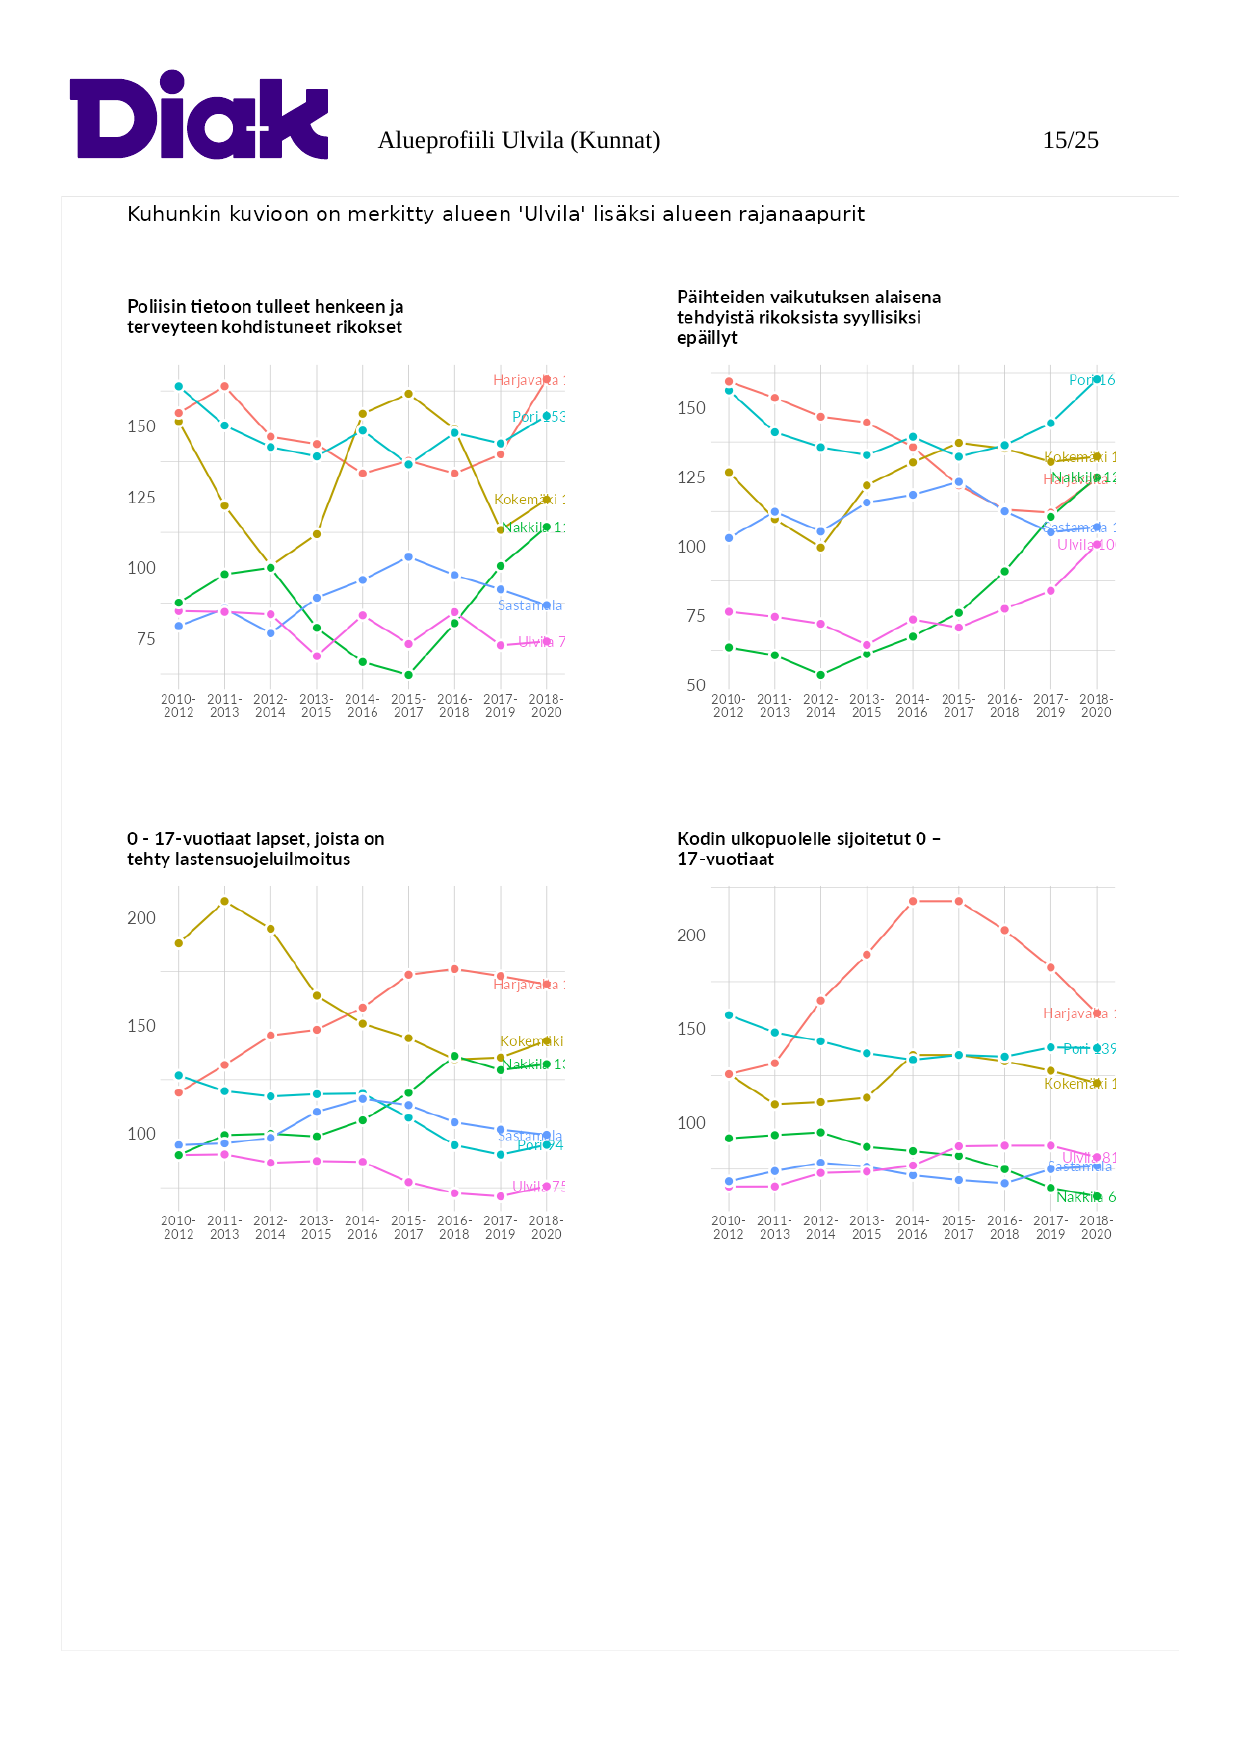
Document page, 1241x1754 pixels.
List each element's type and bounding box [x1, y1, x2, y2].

picture [61, 196, 1179, 1651]
